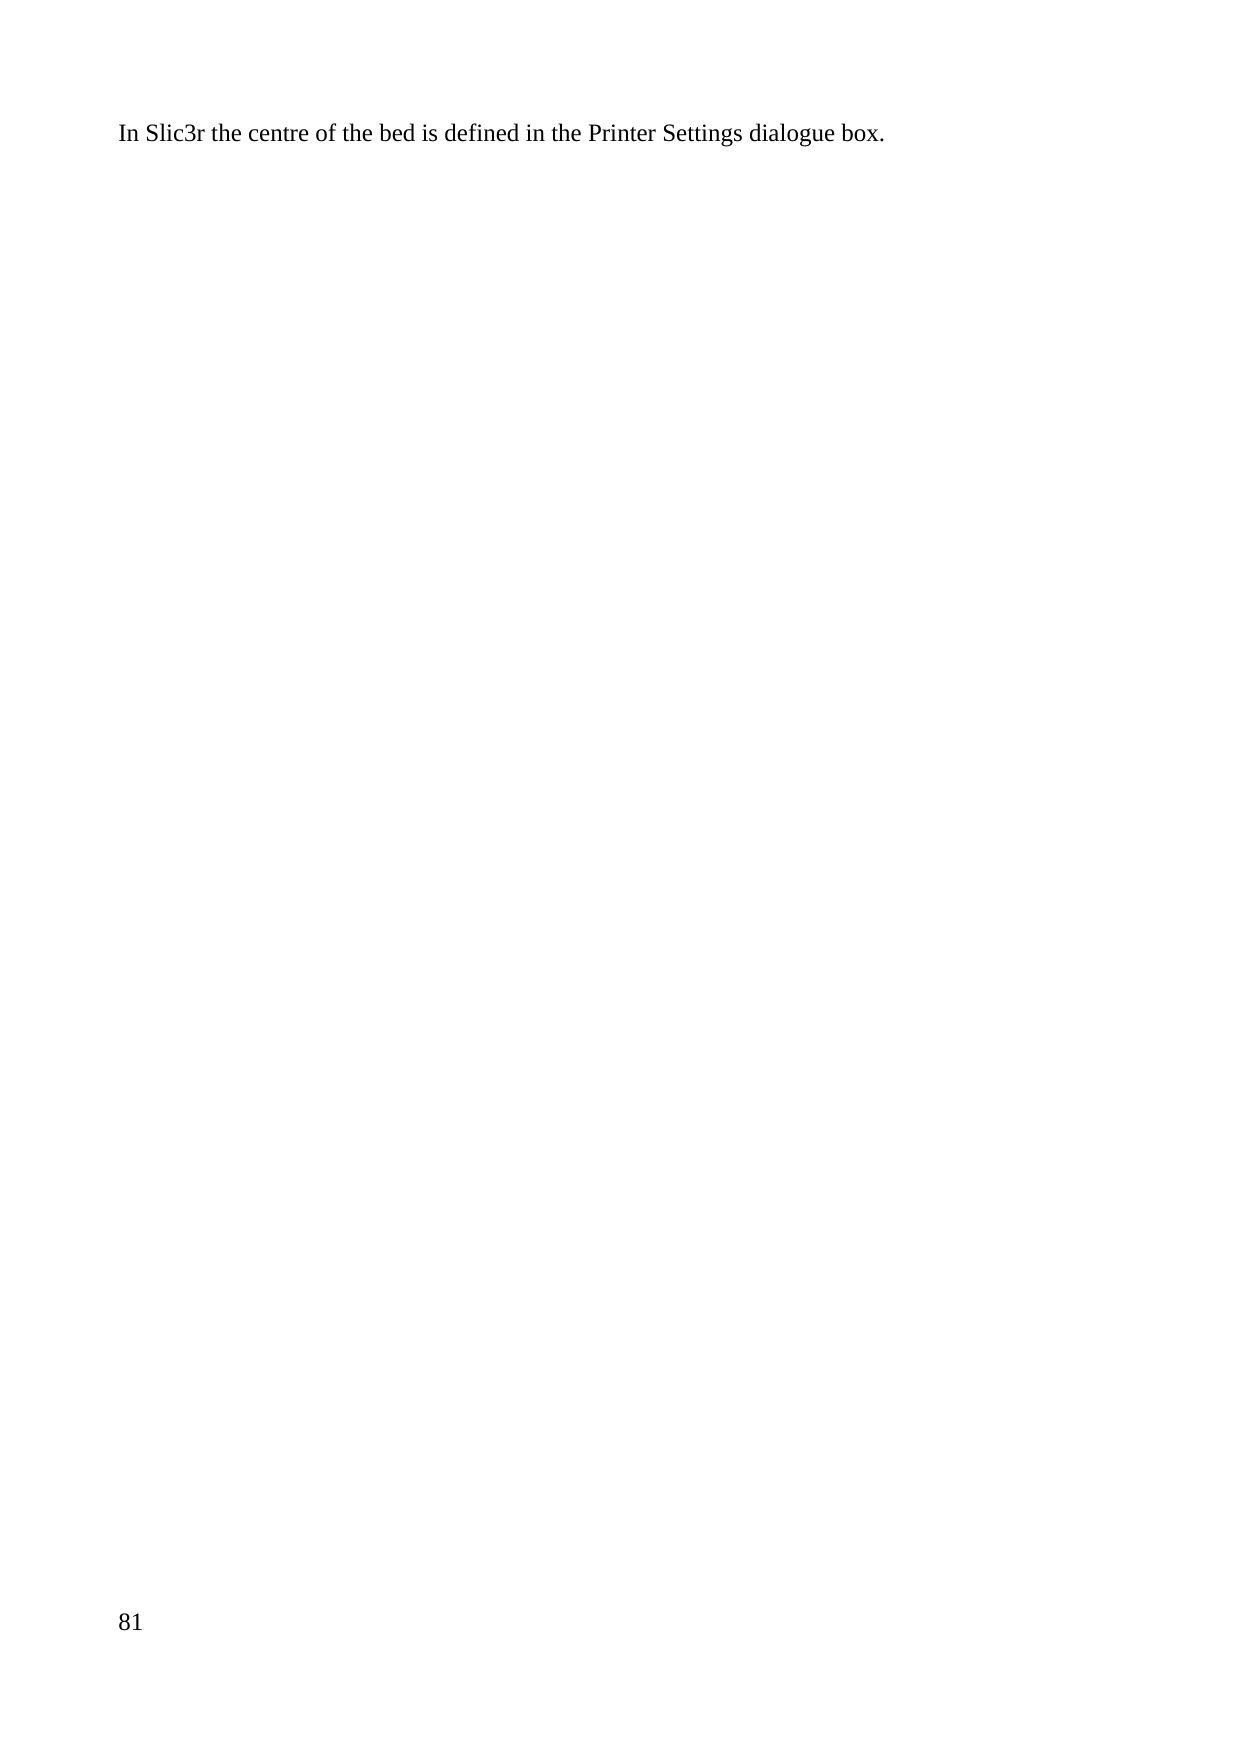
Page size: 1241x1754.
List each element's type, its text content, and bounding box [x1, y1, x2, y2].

text In Slic3r the centre of the bed is defined in the Printer Settings dialogue box. [118, 118, 1122, 147]
